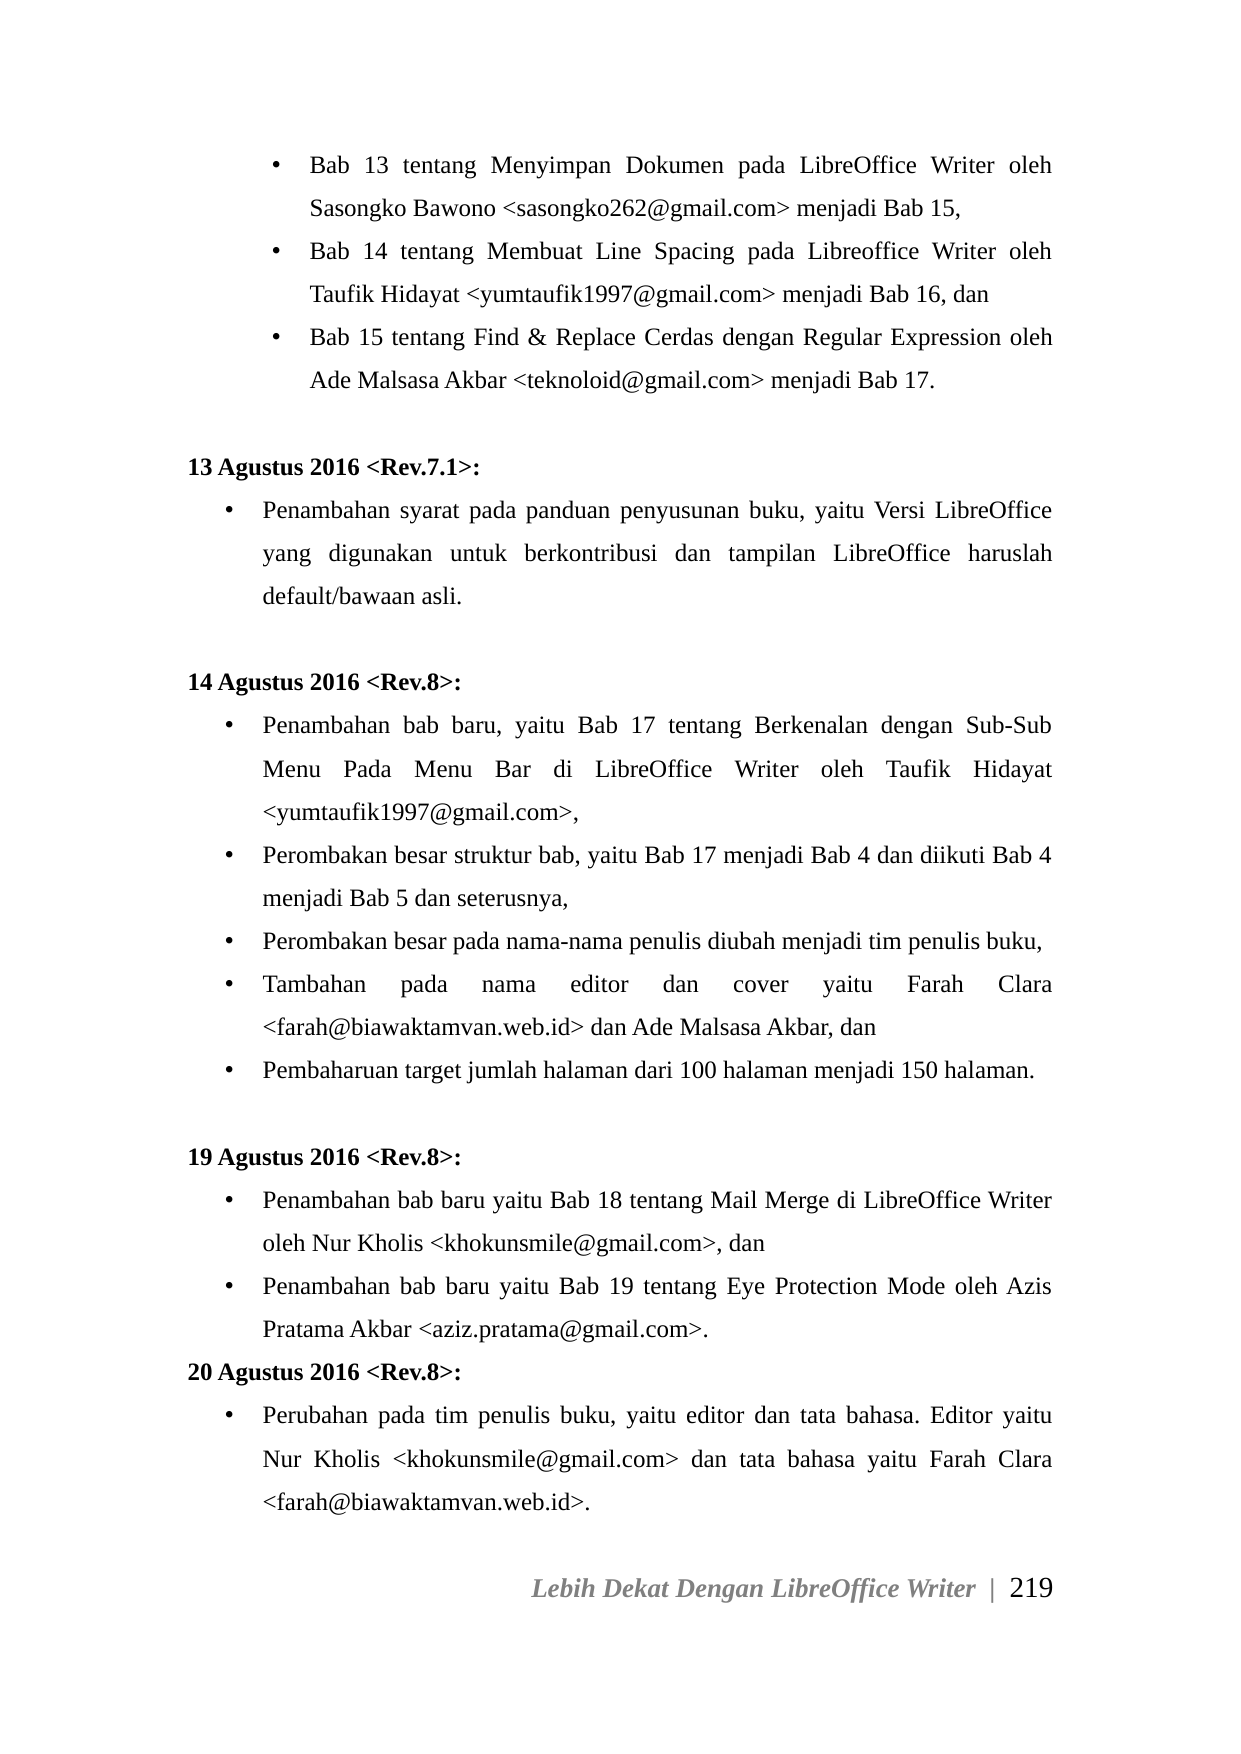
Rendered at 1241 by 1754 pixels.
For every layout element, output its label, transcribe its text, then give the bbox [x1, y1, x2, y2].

list Penambahan bab baru yaitu Bab 18 tentang Mail Merge di LibreOffice Writer oleh Nur Kholis <khokunsmile@gmail.com>, dan [225, 1185, 1053, 1257]
list Bab 15 tentang Find & Replace Cerdas dengan Regular Expression oleh Ade Malsasa Akbar <teknoloid@gmail.com> menjadi Bab 17. [272, 322, 1053, 394]
list Bab 13 tentang Menyimpan Dokumen pada LibreOffice Writer oleh Sasongko Bawono <sasongko262@gmail.com> menjadi Bab 15, [272, 150, 1053, 222]
text 13 Agustus 2016 <Rev.7.1>: [187, 452, 1053, 481]
list Tambahan pada nama editor dan cover yaitu Farah Clara <farah@biawaktamvan.web.id> dan Ade Malsasa Akbar, dan [225, 969, 1053, 1041]
list Pembaharuan target jumlah halaman dari 100 halaman menjadi 150 halaman. [225, 1056, 1053, 1084]
list Penambahan syarat pada panduan penyusunan buku, yaitu Versi LibreOffice yang digunakan untuk berkontribusi dan tampilan LibreOffice haruslah default/bawaan asli. [225, 495, 1053, 610]
list Perubahan pada tim penulis buku, yaitu editor dan tata bahasa. Editor yaitu Nur Kholis <khokunsmile@gmail.com> dan tata bahasa yaitu Farah Clara <farah@biawaktamvan.web.id>. [225, 1401, 1053, 1516]
list Penambahan bab baru yaitu Bab 19 tentang Eye Protection Mode oleh Azis Pratama Akbar <aziz.pratama@gmail.com>. [225, 1271, 1053, 1343]
list Bab 14 tentang Membuat Line Spacing pada Libreoffice Writer oleh Taufik Hidayat <yumtaufik1997@gmail.com> menjadi Bab 16, dan [272, 236, 1053, 308]
list Penambahan bab baru, yaitu Bab 17 tentang Berkenalan dengan Sub-Sub Menu Pada Menu Bar di LibreOffice Writer oleh Taufik Hidayat <yumtaufik1997@gmail.com>, [225, 711, 1053, 826]
text 20 Agustus 2016 <Rev.8>: [187, 1357, 1053, 1386]
list Perombakan besar pada nama-nama penulis diubah menjadi tim penulis buku, [225, 926, 1053, 955]
text 19 Agustus 2016 <Rev.8>: [187, 1142, 1053, 1171]
list Perombakan besar struktur bab, yaitu Bab 17 menjadi Bab 4 dan diikuti Bab 4 menjadi Bab 5 dan seterusnya, [225, 840, 1053, 912]
text 14 Agustus 2016 <Rev.8>: [187, 667, 1053, 696]
